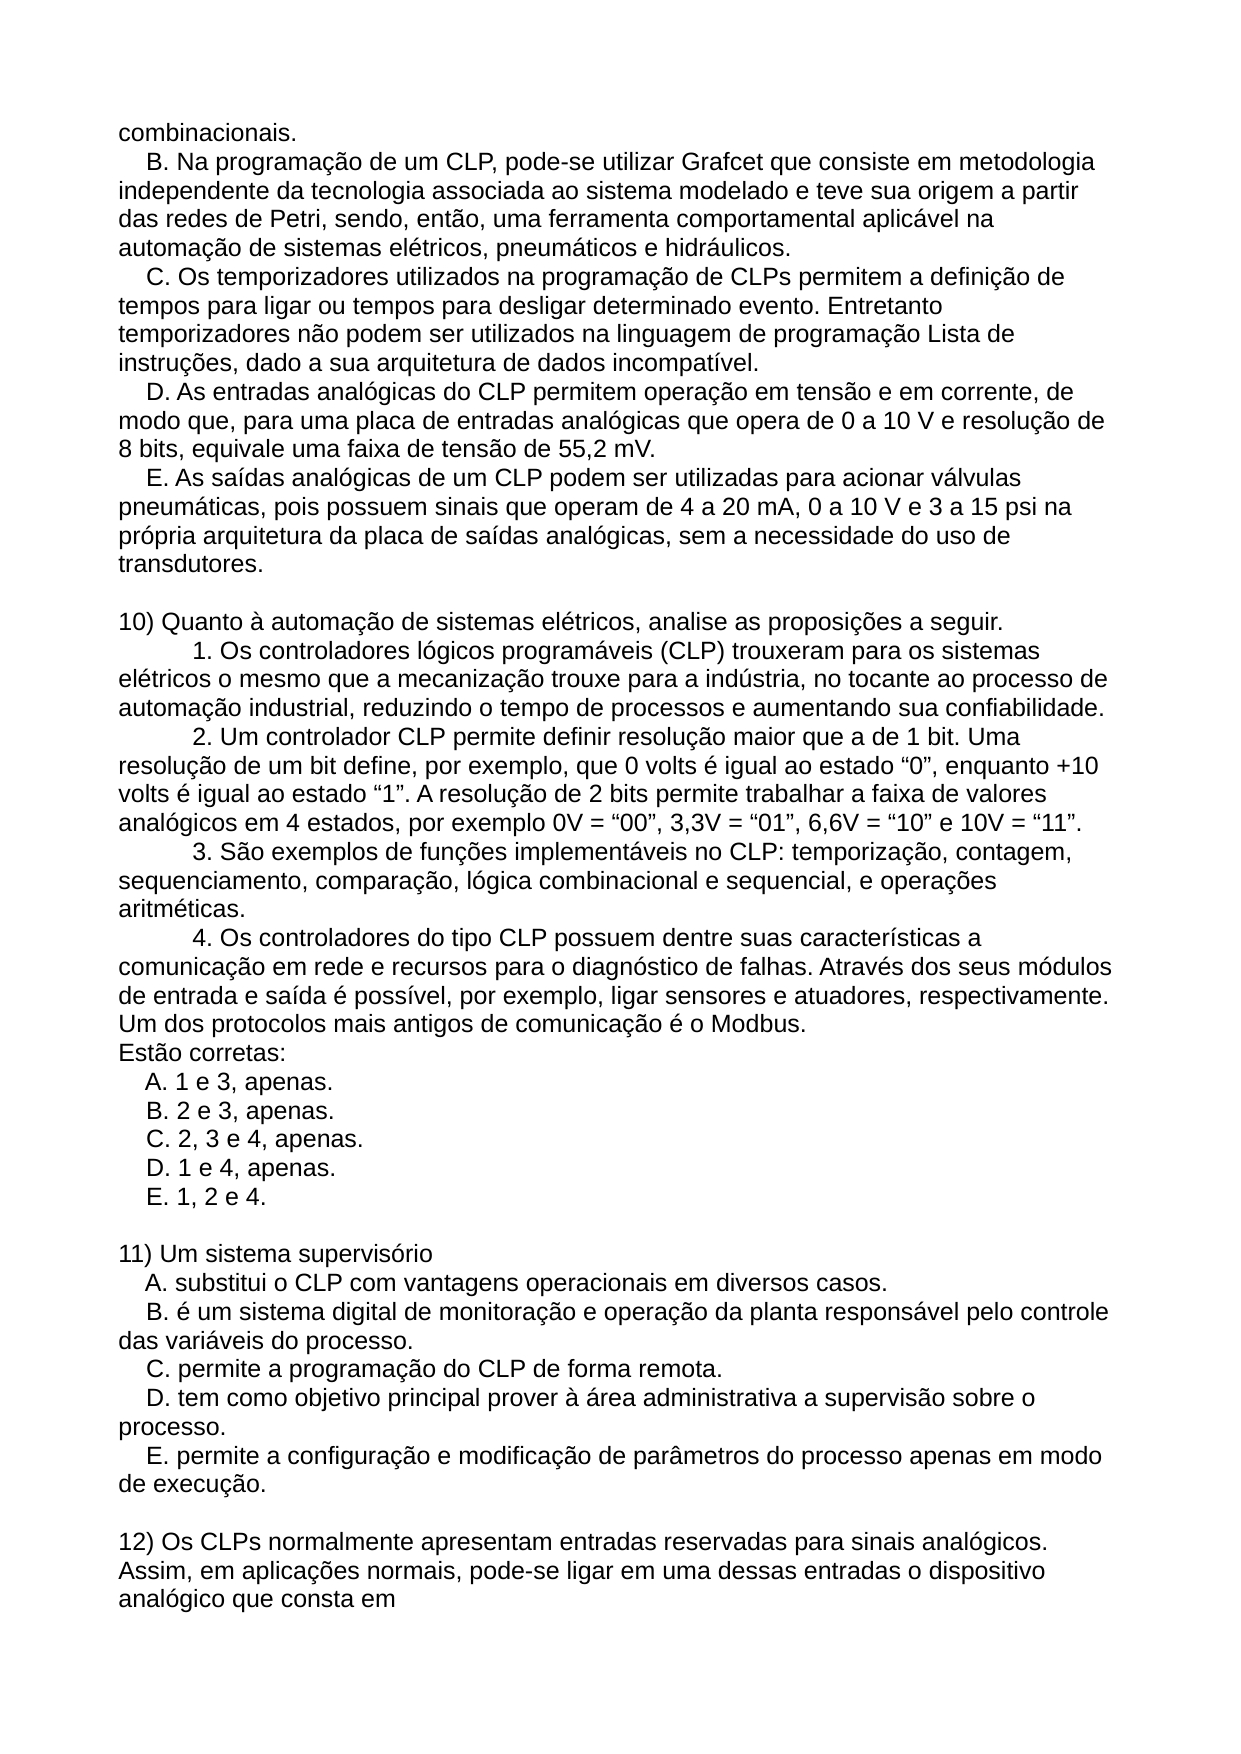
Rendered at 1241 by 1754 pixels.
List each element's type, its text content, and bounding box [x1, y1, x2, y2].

text E. As saídas analógicas de um CLP podem ser utilizadas para acionar válvulas pneumáticas, pois possuem sinais que operam de 4 a 20 mA, 0 a 10 V e 3 a 15 psi na própria arquitetura da placa de saídas analógicas, sem a necessidade do uso de transdutores. [118, 463, 1122, 578]
text 2. Um controlador CLP permite definir resolução maior que a de 1 bit. Uma resolução de um bit define, por exemplo, que 0 volts é igual ao estado “0”, enquanto +10 volts é igual ao estado “1”. A resolução de 2 bits permite trabalhar a faixa de valores analógicos em 4 estados, por exemplo 0V = “00”, 3,3V = “01”, 6,6V = “10” e 10V = “11”. [118, 722, 1122, 837]
text combinacionais. [118, 118, 1122, 147]
text A. 1 e 3, apenas. [118, 1067, 1122, 1096]
text E. 1, 2 e 4. [118, 1182, 1122, 1211]
text D. As entradas analógicas do CLP permitem operação em tensão e em corrente, de modo que, para uma placa de entradas analógicas que opera de 0 a 10 V e resolução de 8 bits, equivale uma faixa de tensão de 55,2 mV. [118, 377, 1122, 463]
text Estão corretas: [118, 1038, 1122, 1067]
text 11) Um sistema supervisório [118, 1239, 1122, 1268]
text 4. Os controladores do tipo CLP possuem dentre suas características a comunicação em rede e recursos para o diagnóstico de falhas. Através dos seus módulos de entrada e saída é possível, por exemplo, ligar sensores e atuadores, respectivamente. Um dos protocolos mais antigos de comunicação é o Modbus. [118, 923, 1122, 1038]
text D. 1 e 4, apenas. [118, 1153, 1122, 1182]
text A. substitui o CLP com vantagens operacionais em diversos casos. [118, 1268, 1122, 1297]
text C. 2, 3 e 4, apenas. [118, 1124, 1122, 1153]
text E. permite a configuração e modificação de parâmetros do processo apenas em modo de execução. [118, 1441, 1122, 1498]
text 10) Quanto à automação de sistemas elétricos, analise as proposições a seguir. [118, 607, 1122, 636]
text B. Na programação de um CLP, pode-se utilizar Grafcet que consiste em metodologia independente da tecnologia associada ao sistema modelado e teve sua origem a partir das redes de Petri, sendo, então, uma ferramenta comportamental aplicável na automação de sistemas elétricos, pneumáticos e hidráulicos. [118, 147, 1122, 262]
text C. permite a programação do CLP de forma remota. [118, 1354, 1122, 1383]
text D. tem como objetivo principal prover à área administrativa a supervisão sobre o processo. [118, 1383, 1122, 1441]
text 1. Os controladores lógicos programáveis (CLP) trouxeram para os sistemas elétricos o mesmo que a mecanização trouxe para a indústria, no tocante ao processo de automação industrial, reduzindo o tempo de processos e aumentando sua confiabilidade. [118, 636, 1122, 722]
text B. é um sistema digital de monitoração e operação da planta responsável pelo controle das variáveis do processo. [118, 1297, 1122, 1354]
text 3. São exemplos de funções implementáveis no CLP: temporização, contagem, sequenciamento, comparação, lógica combinacional e sequencial, e operações aritméticas. [118, 837, 1122, 923]
text C. Os temporizadores utilizados na programação de CLPs permitem a definição de tempos para ligar ou tempos para desligar determinado evento. Entretanto temporizadores não podem ser utilizados na linguagem de programação Lista de instruções, dado a sua arquitetura de dados incompatível. [118, 262, 1122, 377]
text B. 2 e 3, apenas. [118, 1096, 1122, 1124]
text 12) Os CLPs normalmente apresentam entradas reservadas para sinais analógicos. Assim, em aplicações normais, pode-se ligar em uma dessas entradas o dispositivo analógico que consta em [118, 1527, 1122, 1613]
